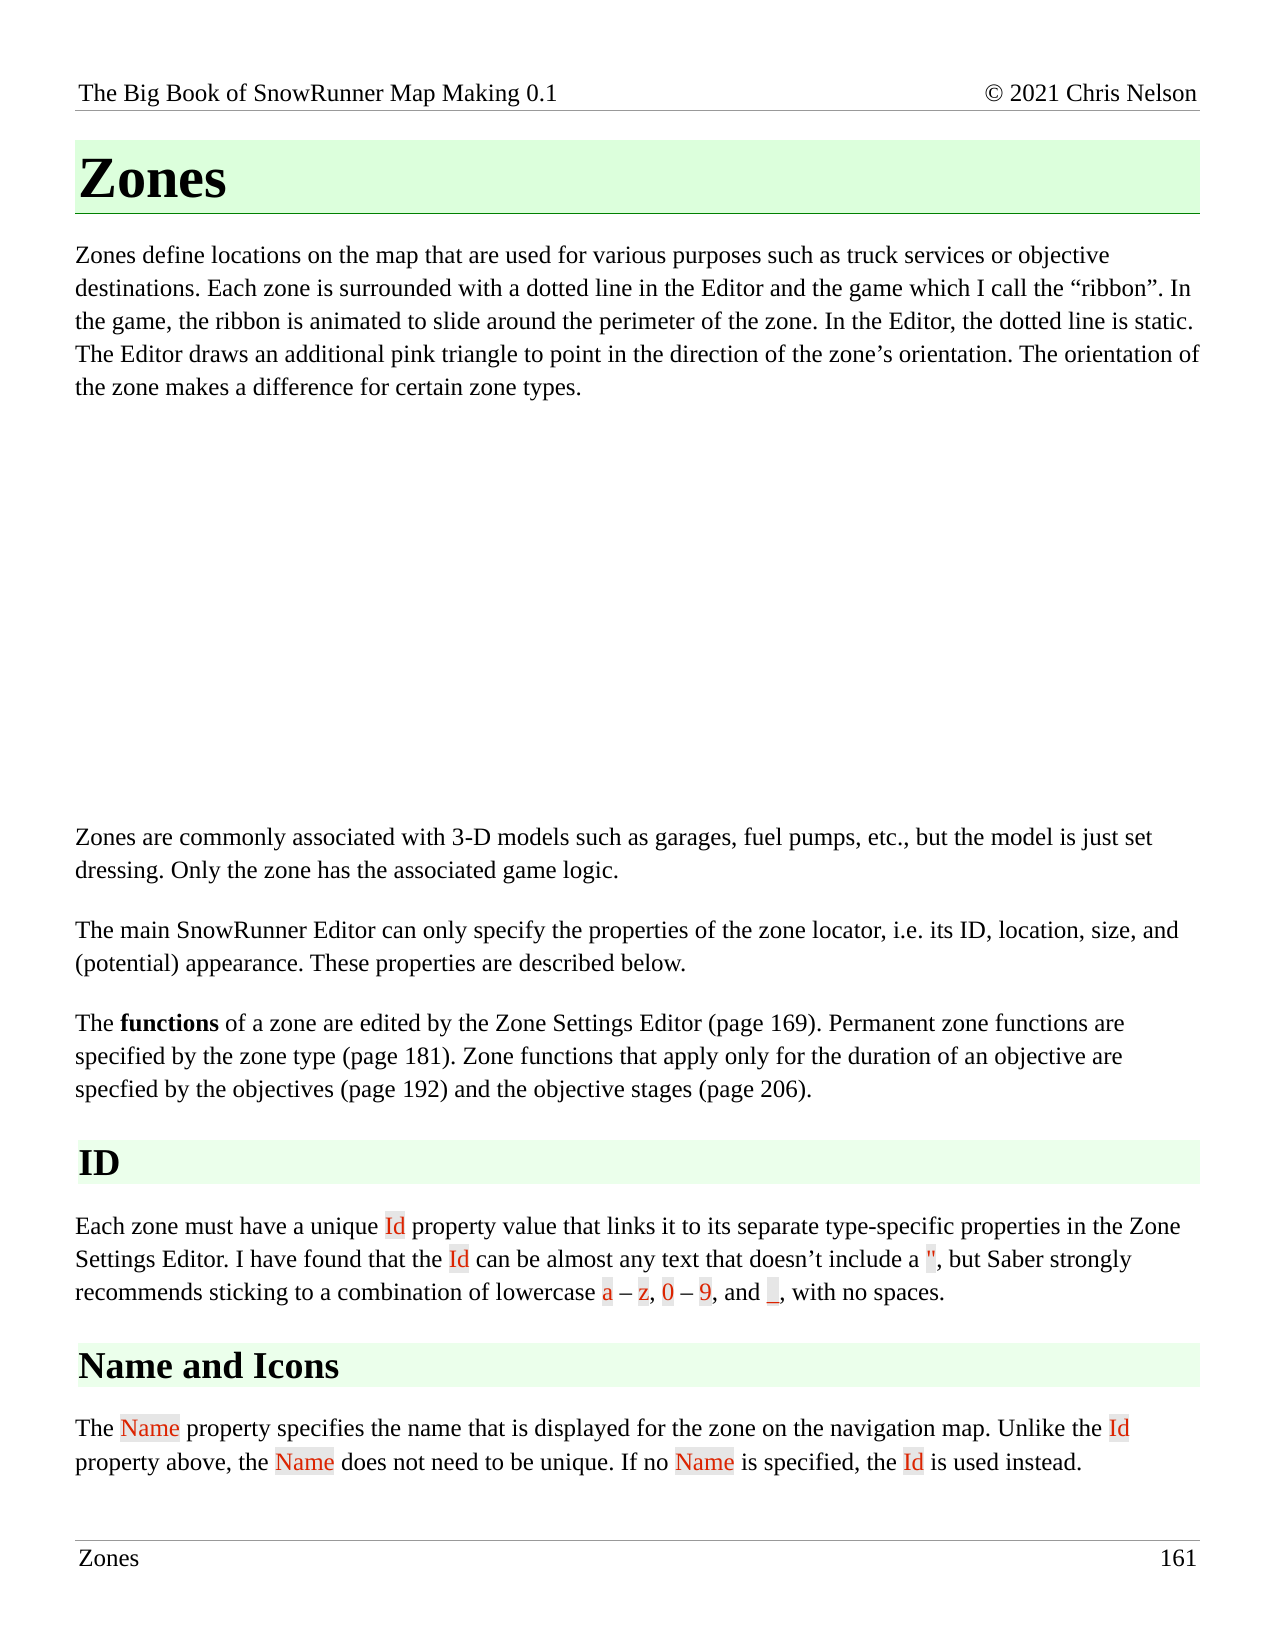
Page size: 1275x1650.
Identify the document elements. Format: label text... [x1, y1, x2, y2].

text The Name property specifies the name that is displayed for the zone on the navigation map. Unlike the Id property above, the Name does not need to be unique. If no Name is specified, the Id is used instead. [75, 1413, 1200, 1475]
text Zones are commonly associated with 3‑D models such as garages, fuel pumps, etc., but the model is just set dressing. Only the zone has the associated game logic. [75, 822, 1200, 884]
subtitle Name and Icons [78, 1343, 1200, 1387]
subtitle ID [78, 1140, 1200, 1184]
text Each zone must have a unique Id property value that links it to its separate type-specific properties in the Zone Settings Editor. I have found that the Id can be almost any text that doesn’t include a ", but Saber strongly recommends sticking to a combination of lowercase a – z, 0 – 9, and _, with no spaces. [75, 1211, 1200, 1306]
text Zones define locations on the map that are used for various purposes such as truck services or objective destinations. Each zone is surrounded with a dotted line in the Editor and the game which I call the “ribbon”. In the game, the ribbon is animated to slide around the perimeter of the zone. In the Editor, the dotted line is static. The Editor draws an additional pink triangle to point in the direction of the zone’s orientation. The orientation of the zone makes a difference for certain zone types. [75, 240, 1200, 401]
text The main SnowRunner Editor can only specify the properties of the zone locator, i.e. its ID, location, size, and (potential) appearance. These properties are described below. [75, 915, 1200, 977]
subtitle Zones [75, 140, 1200, 213]
text The functions of a zone are edited by the Zone Settings Editor (page 169). Permanent zone functions are specified by the zone type (page 181). Zone functions that apply only for the duration of an objective are specfied by the objectives (page 192) and the objective stages (page 206). [75, 1008, 1200, 1103]
